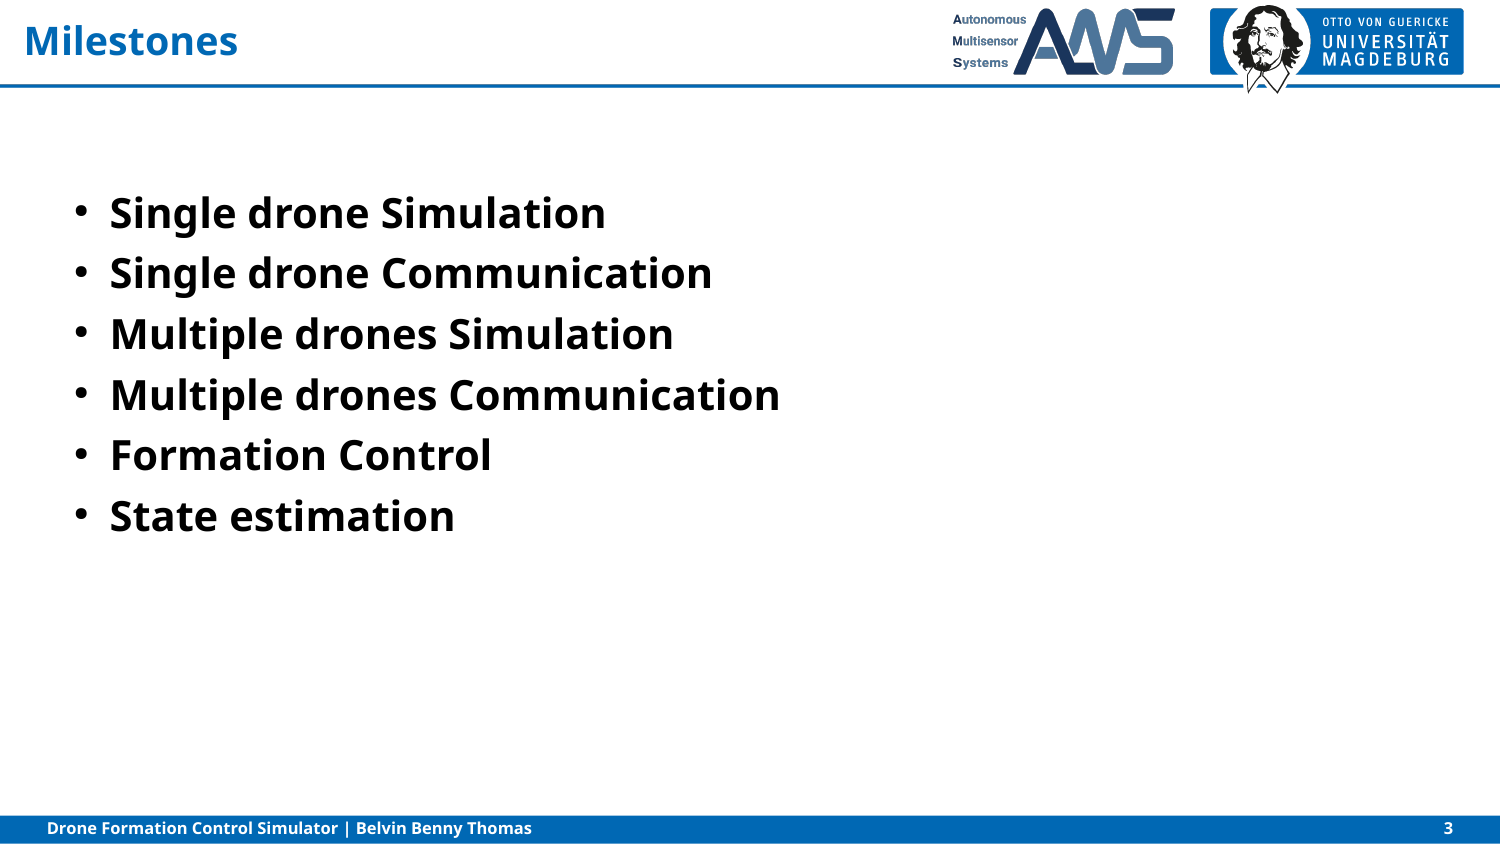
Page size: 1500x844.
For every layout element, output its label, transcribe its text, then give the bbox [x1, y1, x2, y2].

picture [0, 0, 1500, 103]
list Single drone Simulation Single drone Communication Multiple drones Simulation Multiple drones Communication Formation Control State estimation [59, 184, 1441, 721]
title Milestones [0, 0, 943, 86]
